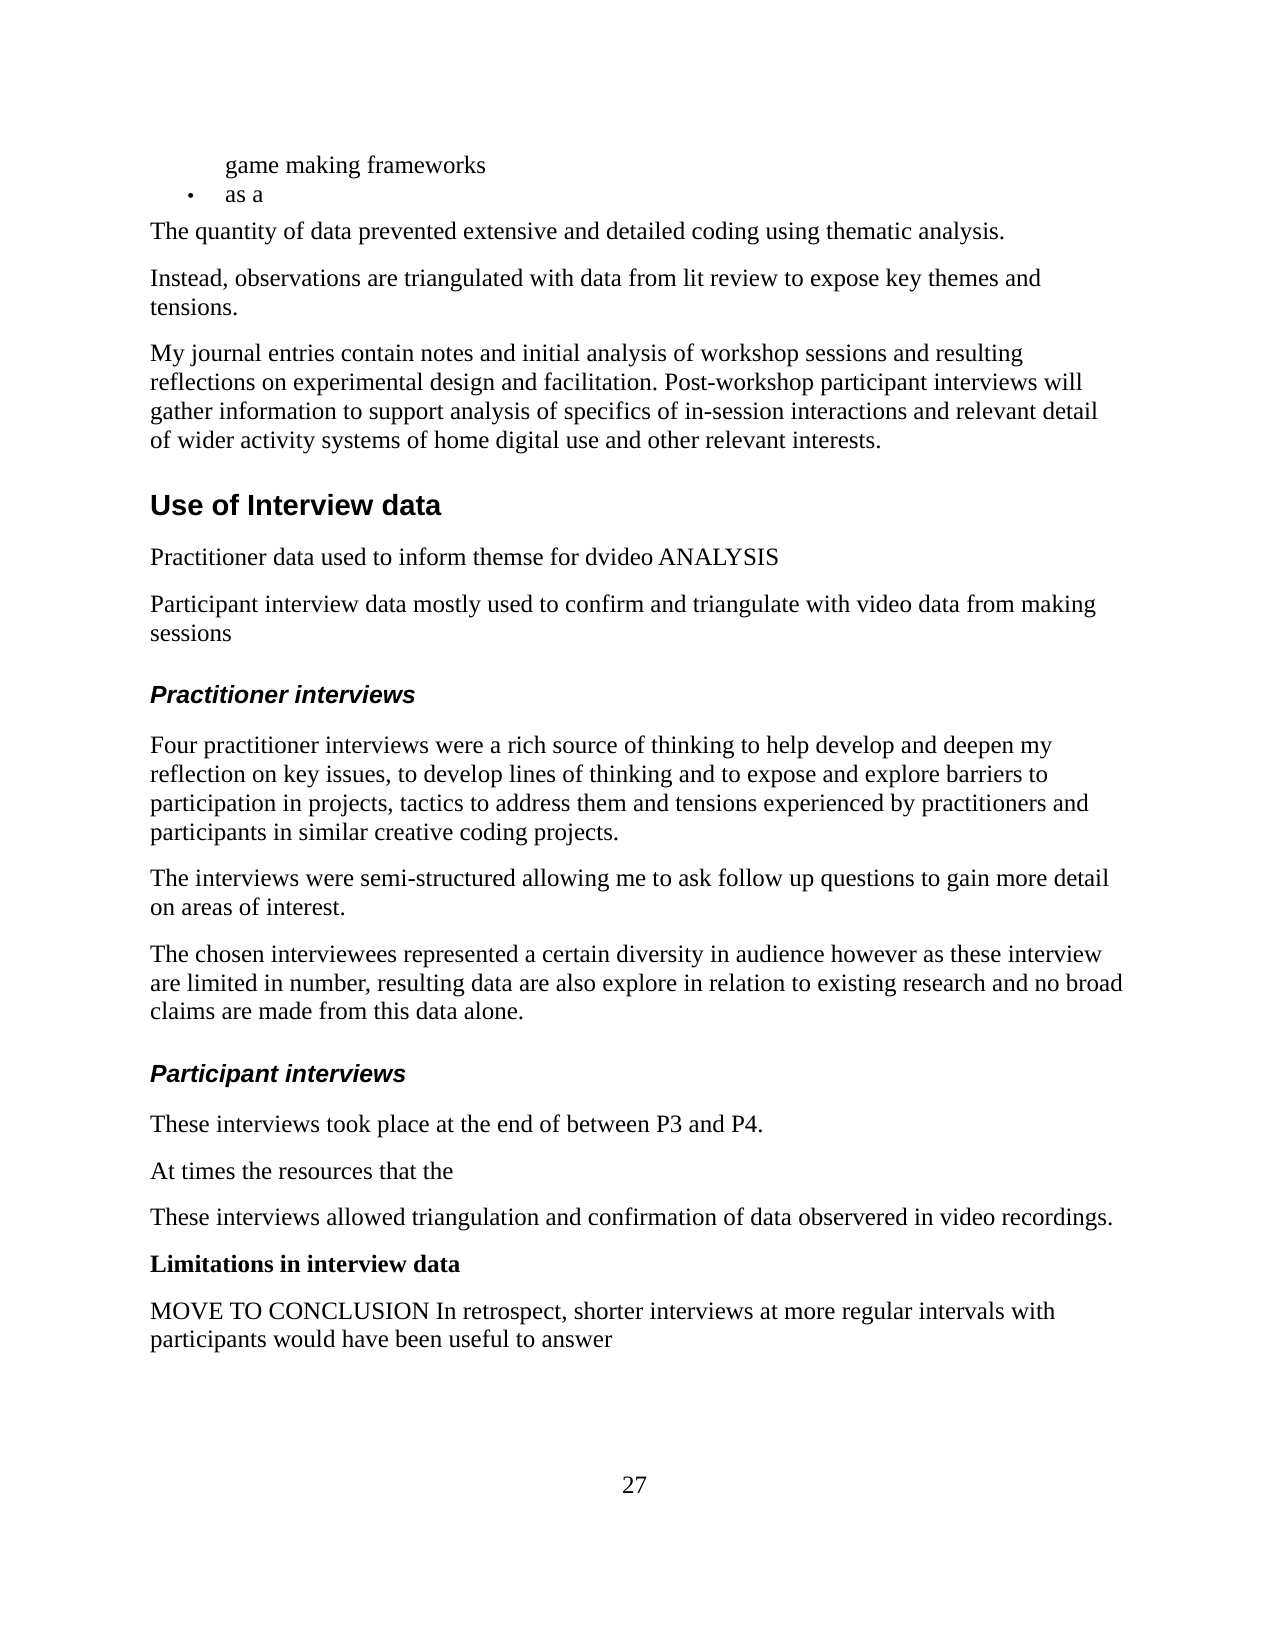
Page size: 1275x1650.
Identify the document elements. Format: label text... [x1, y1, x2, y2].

list as a [187, 179, 1125, 207]
list game making frameworks [187, 150, 1125, 179]
text Participant interview data mostly used to confirm and triangulate with video data from making sessions [150, 589, 1125, 647]
text MOVE TO CONCLUSION In retrospect, shorter interviews at more regular intervals with participants would have been useful to answer [150, 1296, 1125, 1353]
text Instead, observations are triangulated with data from lit review to expose key themes and tensions. [150, 263, 1125, 321]
text The interviews were semi-structured allowing me to ask follow up questions to gain more detail on areas of interest. [150, 863, 1125, 921]
subtitle Participant interviews [150, 1059, 1125, 1088]
text At times the resources that the [150, 1156, 1125, 1184]
text These interviews took place at the end of between P3 and P4. [150, 1109, 1125, 1138]
text My journal entries contain notes and initial analysis of workshop sessions and resulting reflections on experimental design and facilitation. Post-workshop participant interviews will gather information to support analysis of specifics of in-session interactions and relevant detail of wider activity systems of home digital use and other relevant interests. [150, 338, 1125, 453]
text The chosen interviewees represented a certain diversity in audience however as these interview are limited in number, resulting data are also explore in relation to existing research and no broad claims are made from this data alone. [150, 939, 1125, 1025]
text The quantity of data prevented extensive and detailed coding using thematic analysis. [150, 216, 1125, 245]
text These interviews allowed triangulation and confirmation of data observered in video recordings. [150, 1202, 1125, 1231]
subtitle Use of Interview data [150, 487, 1125, 521]
text Practitioner data used to inform themse for dvideo ANALYSIS [150, 542, 1125, 571]
subtitle Practitioner interviews [150, 681, 1125, 709]
text Limitations in interview data [150, 1249, 1125, 1278]
text Four practitioner interviews were a rich source of thinking to help develop and deepen my reflection on key issues, to develop lines of thinking and to expose and explore barriers to participation in projects, tactics to address them and tensions experienced by practitioners and participants in similar creative coding projects. [150, 731, 1125, 846]
